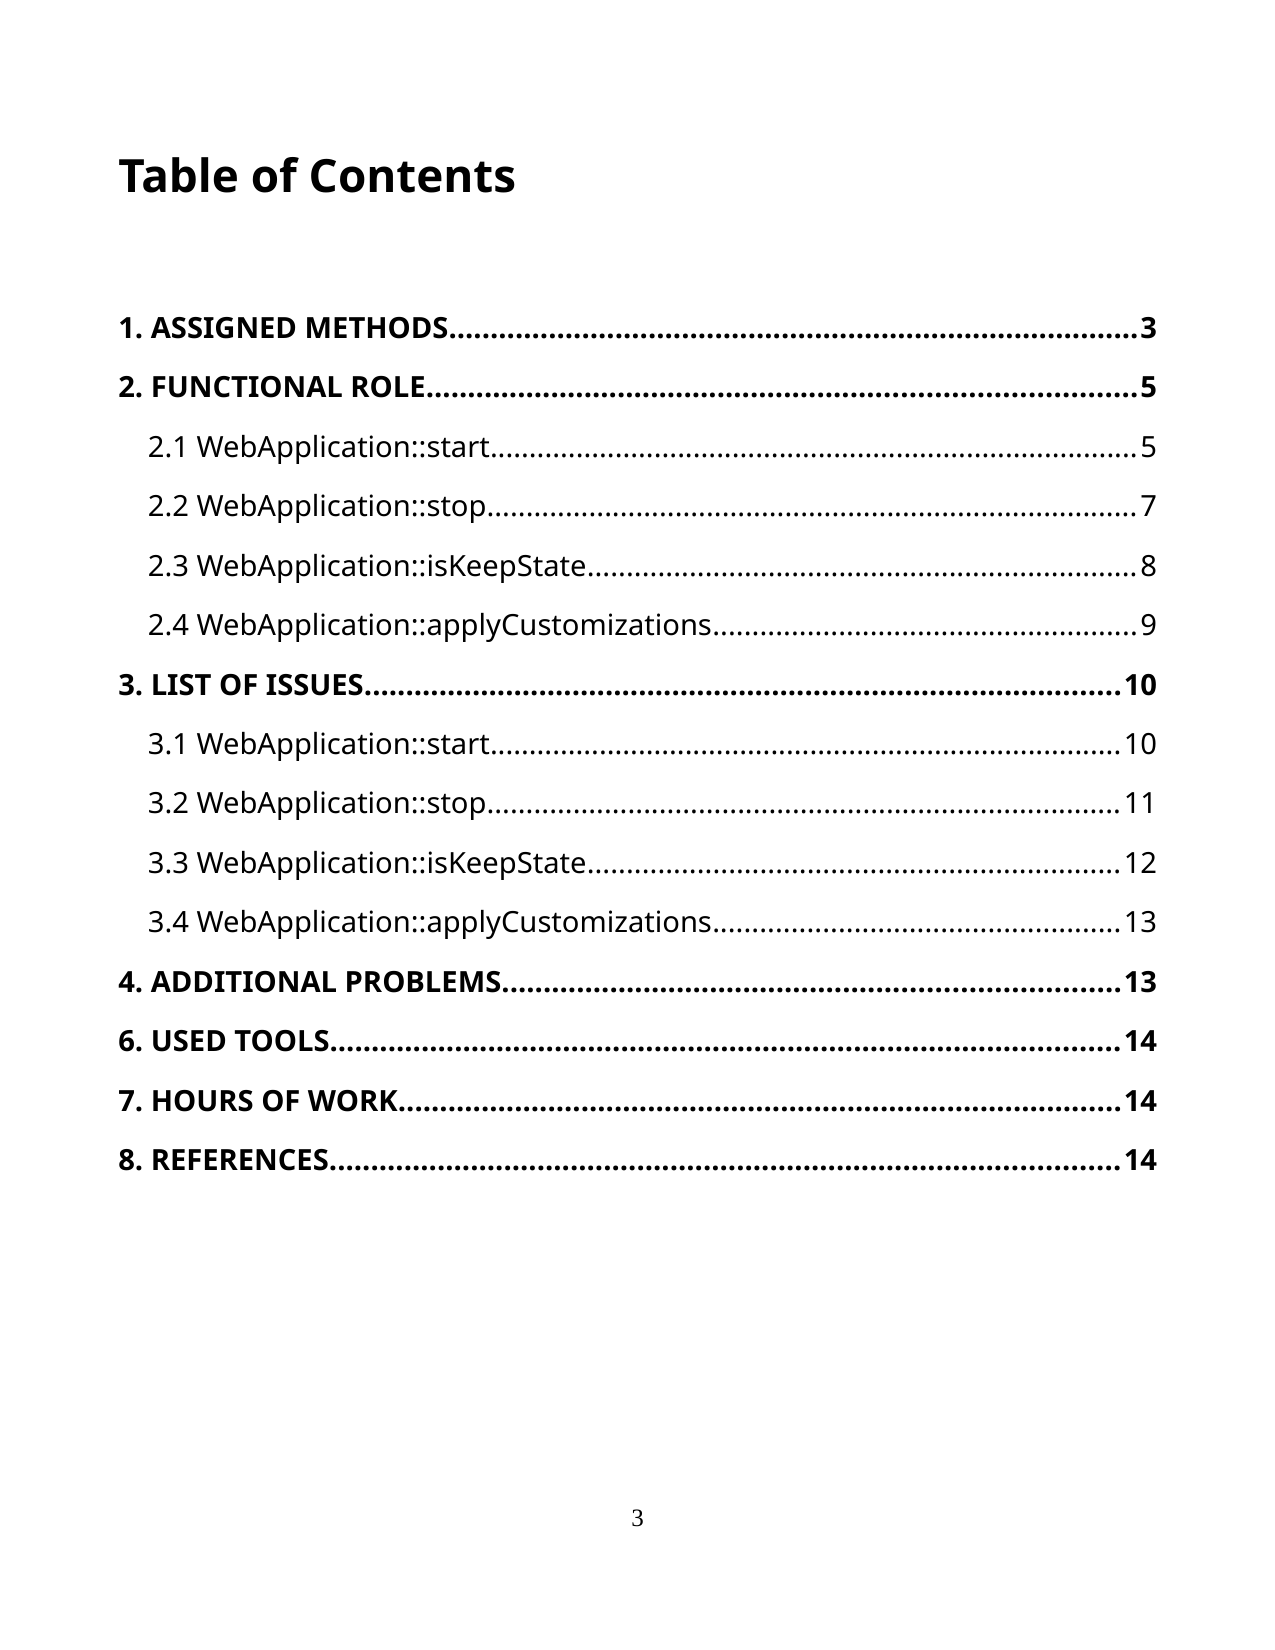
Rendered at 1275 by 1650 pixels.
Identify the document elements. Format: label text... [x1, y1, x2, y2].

text 7. HOURS OF WORK 14 [118, 1080, 1157, 1120]
text 2.1 WebApplication::start 5 [148, 426, 1157, 466]
text 3.1 WebApplication::start 10 [148, 723, 1157, 763]
text 3.2 WebApplication::stop 11 [148, 783, 1157, 822]
text 8. REFERENCES 14 [118, 1139, 1157, 1179]
text 2.4 WebApplication::applyCustomizations 9 [148, 604, 1157, 644]
text 3.4 WebApplication::applyCustomizations 13 [148, 902, 1157, 941]
title Table of Contents [118, 143, 1157, 206]
text 4. ADDITIONAL PROBLEMS 13 [118, 961, 1157, 1001]
text 2.3 WebApplication::isKeepState 8 [148, 545, 1157, 584]
text 2.2 WebApplication::stop 7 [148, 485, 1157, 525]
text 3.3 WebApplication::isKeepState 12 [148, 842, 1157, 882]
text 6. USED TOOLS 14 [118, 1021, 1157, 1060]
text 3. LIST OF ISSUES 10 [118, 664, 1157, 703]
text 2. FUNCTIONAL ROLE 5 [118, 366, 1157, 406]
text 1. ASSIGNED METHODS 3 [118, 307, 1157, 347]
